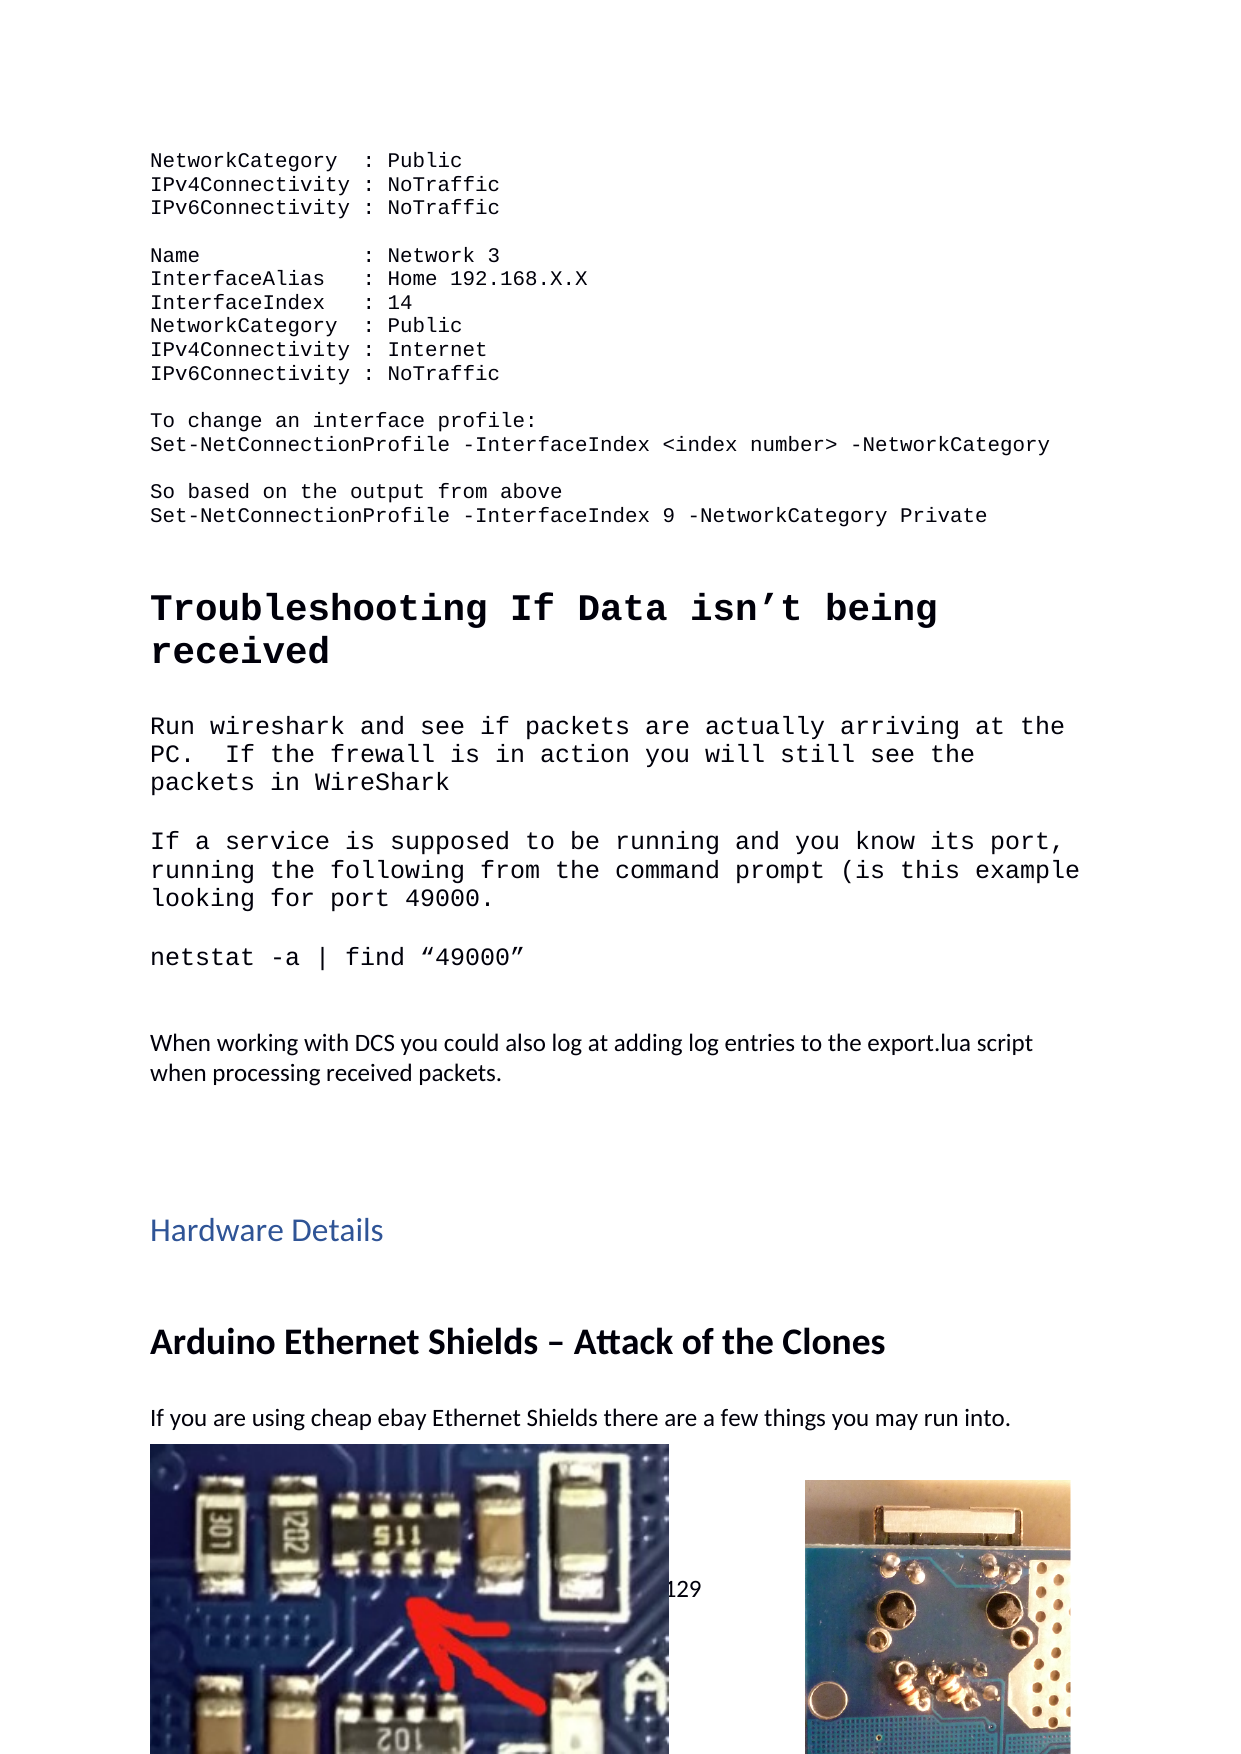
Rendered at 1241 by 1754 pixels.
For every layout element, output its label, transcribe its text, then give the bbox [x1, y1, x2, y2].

text NetworkCategory : Public [150, 150, 1090, 174]
subtitle Arduino Ethernet Shields – Attack of the Clones [150, 1318, 1090, 1364]
text NetworkCategory : Public [150, 316, 1090, 339]
text So based on the output from above [150, 481, 1090, 505]
text When working with DCS you could also log at adding log entries to the export.lua script when processing received packets. [150, 1027, 1090, 1088]
text netstat -a | find “49000” [150, 944, 1090, 973]
text IPv6Connectivity : NoTraffic [150, 363, 1090, 386]
text InterfaceAlias : Home 192.168.X.X [150, 268, 1090, 292]
text If a service is supposed to be running and you know its port, running the following from the command prompt (is this example looking for port 49000. [150, 829, 1090, 914]
text To change an interface profile: [150, 410, 1090, 434]
text Run wireshark and see if packets are actually arriving at the PC. If the frewall is in action you will still see the packets in WireShark [150, 713, 1090, 798]
subtitle Troubleshooting If Data isn’t being received [150, 589, 1090, 674]
picture [150, 1444, 669, 1754]
text InterfaceIndex : 14 [150, 292, 1090, 316]
text Name : Network 3 [150, 244, 1090, 268]
text Set-NetConnectionProfile -InterfaceIndex 9 -NetworkCategory Private [150, 505, 1090, 528]
text If you are using cheap ebay Ethernet Shields there are a few things you may run into. [150, 1403, 1090, 1433]
text IPv4Connectivity : Internet [150, 339, 1090, 363]
text IPv4Connectivity : NoTraffic [150, 174, 1090, 197]
subtitle Hardware Details [150, 1209, 1090, 1250]
text Set-NetConnectionProfile -InterfaceIndex <index number> -NetworkCategory [150, 434, 1090, 457]
text IPv6Connectivity : NoTraffic [150, 197, 1090, 221]
